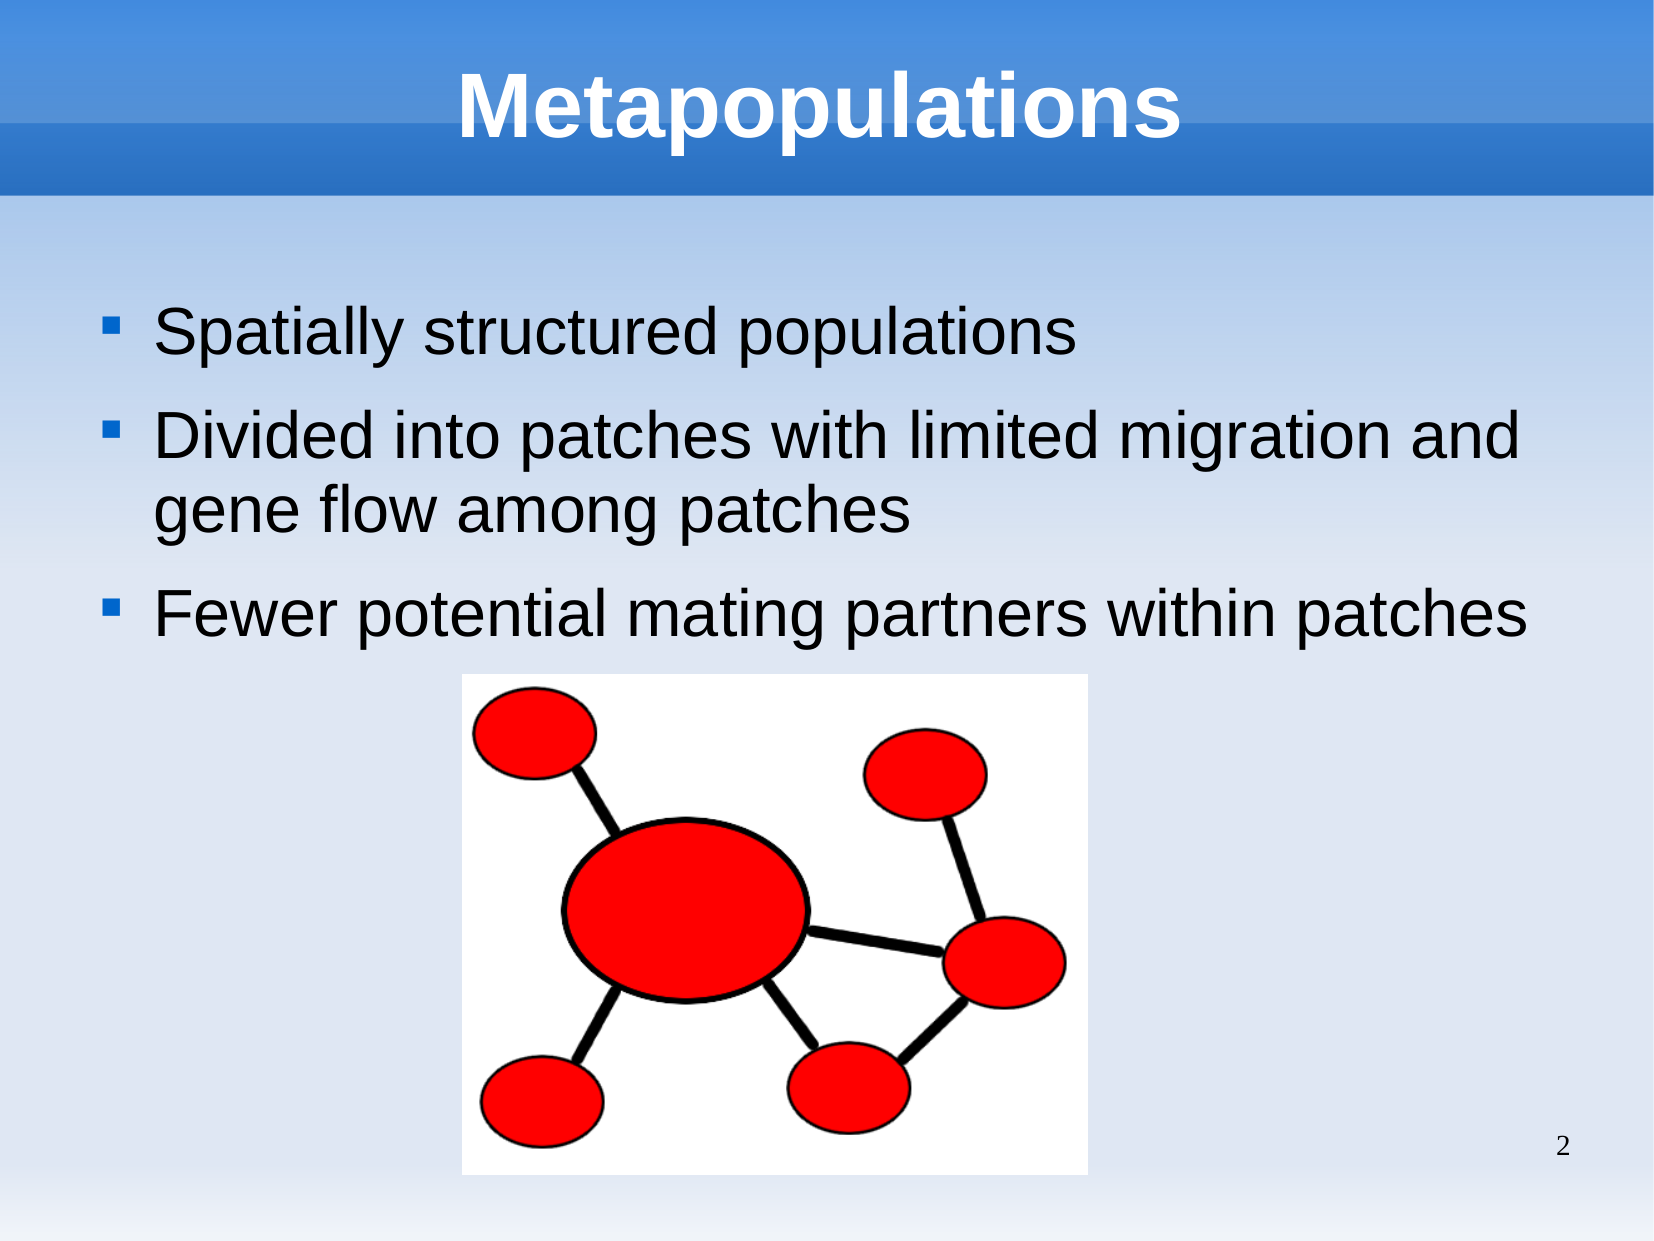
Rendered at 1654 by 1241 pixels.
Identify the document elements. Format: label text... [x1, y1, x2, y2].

list Spatially structured populations Divided into patches with limited migration and gene flow among patches Fewer potential mating partners within patches [82, 290, 1571, 1094]
title Metapopulations [76, 0, 1565, 208]
picture [0, 0, 1654, 1241]
